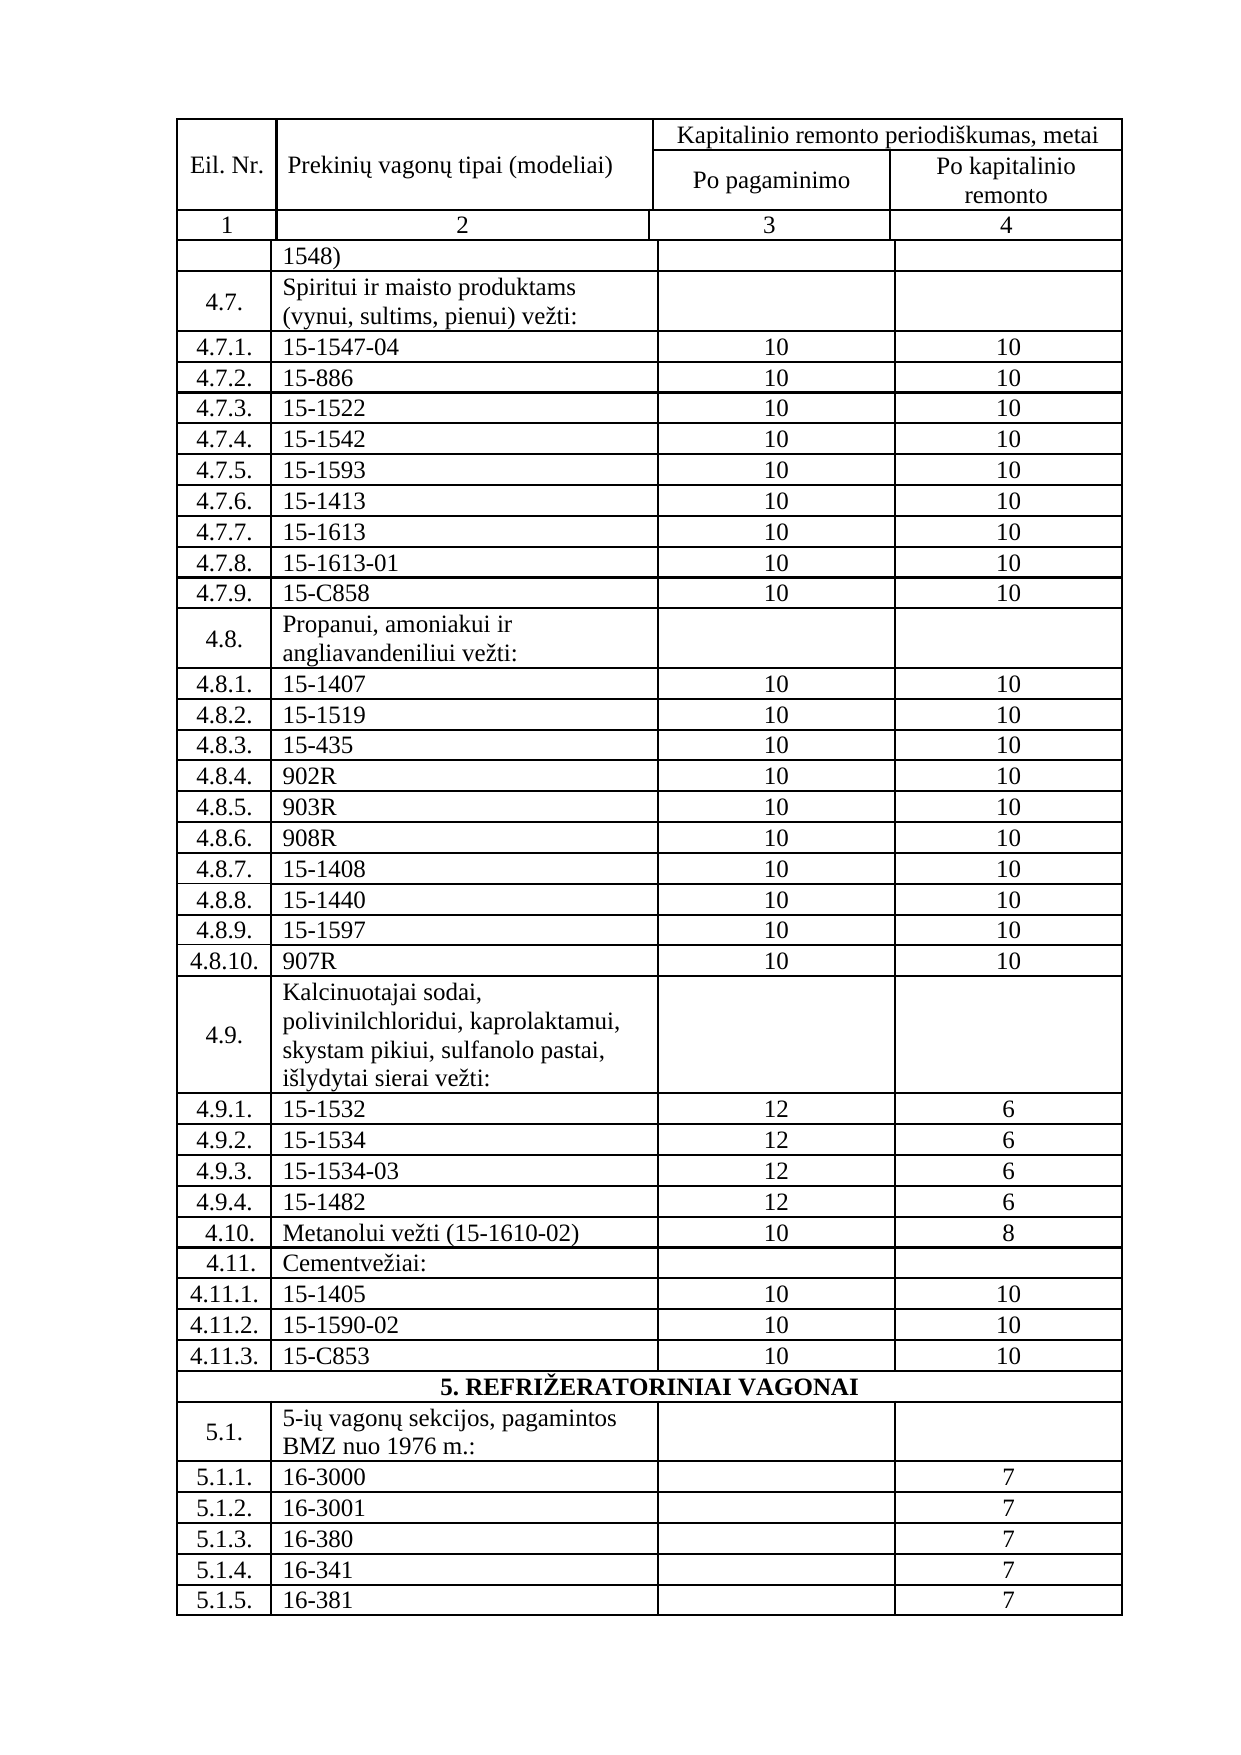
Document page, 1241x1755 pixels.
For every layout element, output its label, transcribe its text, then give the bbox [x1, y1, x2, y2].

table_cell 10 [659, 332, 894, 361]
table_cell Po pagaminimo [654, 151, 889, 208]
table_cell [659, 1586, 894, 1614]
table_cell 10 [659, 424, 894, 453]
table_cell 4.9.4. [178, 1187, 270, 1216]
table_cell 15-C858 [272, 579, 657, 607]
table_cell 15-1547-04 [272, 332, 657, 361]
table_cell 4.7.4. [178, 424, 270, 453]
table_cell 10 [659, 363, 894, 391]
table_cell 15-1613-01 [272, 548, 657, 576]
table_cell 15-1613 [272, 517, 657, 546]
table_cell 903R [272, 792, 657, 821]
table_cell 10 [659, 916, 894, 944]
table_cell [659, 1249, 894, 1277]
table_cell 12 [659, 1125, 894, 1154]
table_cell 4.8.1. [178, 669, 270, 698]
table_cell 4.9.1. [178, 1094, 270, 1123]
table_cell 15-1590-02 [272, 1310, 657, 1339]
table_cell 4.7.1. [178, 332, 270, 361]
table_cell 15-1408 [272, 854, 657, 883]
table_cell 4.8.8. [178, 884, 270, 913]
table_cell Kalcinuotajai sodai, polivinilchloridui, kaprolaktamui, skystam pikiui, sulfanolo pastai, išlydytai sierai vežti: [272, 977, 657, 1092]
table_cell 10 [896, 761, 1121, 790]
table_cell 4.7.6. [178, 486, 270, 515]
table_cell 15-1482 [272, 1187, 657, 1216]
table_cell 15-886 [272, 363, 657, 391]
table_cell 5.1. [178, 1403, 270, 1460]
table_cell 4.7.8. [178, 548, 270, 576]
table_cell 15-435 [272, 731, 657, 759]
table_cell [659, 272, 894, 330]
table_cell [659, 609, 894, 667]
table_cell 5.1.2. [178, 1493, 270, 1522]
table_cell 1548) [272, 241, 657, 270]
table_cell 10 [896, 517, 1121, 546]
table_cell [659, 241, 894, 270]
table_cell 10 [659, 1310, 894, 1339]
table_cell [659, 1462, 894, 1491]
table_cell [896, 272, 1121, 330]
table_cell 10 [896, 486, 1121, 515]
table_cell 16-3001 [272, 1493, 657, 1522]
table_cell 8 [896, 1218, 1121, 1246]
table_cell [659, 1524, 894, 1553]
table_cell 4.7.3. [178, 394, 270, 422]
table_cell 4.7.5. [178, 455, 270, 484]
table_cell 10 [659, 394, 894, 422]
table_cell 6 [896, 1187, 1121, 1216]
table_cell 10 [896, 455, 1121, 484]
table_cell 10 [896, 885, 1121, 913]
table_cell 5.1.4. [178, 1555, 270, 1583]
table_cell 10 [896, 854, 1121, 883]
table_cell 4.10. [178, 1218, 270, 1246]
table_cell 15-1519 [272, 700, 657, 728]
table_cell 15-1407 [272, 669, 657, 698]
table_cell 16-3000 [272, 1462, 657, 1491]
table_cell 10 [896, 823, 1121, 852]
table_cell [896, 241, 1121, 270]
table_cell 15-C853 [272, 1341, 657, 1370]
table_cell 10 [896, 424, 1121, 453]
table_cell 10 [659, 792, 894, 821]
table_cell 5.1.3. [178, 1524, 270, 1553]
table_cell 10 [896, 1279, 1121, 1308]
table_cell Propanui, amoniakui ir angliavandeniliui vežti: [272, 609, 657, 667]
table_cell 10 [896, 332, 1121, 361]
table_cell 4.11. [178, 1249, 270, 1277]
table_cell 15-1534 [272, 1125, 657, 1154]
table_cell 10 [896, 579, 1121, 607]
table_cell 12 [659, 1187, 894, 1216]
table_cell 15-1413 [272, 486, 657, 515]
table_cell 10 [659, 885, 894, 913]
table_cell 3 [650, 211, 889, 239]
table_cell 15-1522 [272, 394, 657, 422]
table_cell 10 [896, 1310, 1121, 1339]
table_cell 4.8.2. [178, 700, 270, 728]
table_cell 10 [659, 700, 894, 728]
table_cell 4.7.2. [178, 363, 270, 391]
table_cell 1 [178, 211, 275, 239]
table_cell 10 [896, 548, 1121, 576]
table_cell 10 [659, 486, 894, 515]
table_cell 10 [659, 669, 894, 698]
table_cell 12 [659, 1156, 894, 1185]
table_cell 16-381 [272, 1586, 657, 1614]
table_cell 4.11.1. [178, 1279, 270, 1308]
table_cell 15-1532 [272, 1094, 657, 1123]
table_cell 10 [896, 916, 1121, 944]
table_cell 4 [891, 211, 1121, 239]
table_cell 4.8.3. [178, 731, 270, 759]
table_cell 15-1440 [272, 885, 657, 913]
table_cell 4.9.2. [178, 1125, 270, 1154]
table_cell 4.9.3. [178, 1156, 270, 1185]
table_cell 7 [896, 1555, 1121, 1583]
table_cell [659, 977, 894, 1092]
table_cell 12 [659, 1094, 894, 1123]
table_cell 6 [896, 1156, 1121, 1185]
table_cell 4.7.7. [178, 517, 270, 546]
table_cell 5.1.5. [178, 1586, 270, 1614]
table_cell 10 [659, 1279, 894, 1308]
table_cell 10 [896, 1341, 1121, 1370]
table_cell 10 [896, 363, 1121, 391]
table_cell 4.9. [178, 977, 270, 1092]
table_cell 7 [896, 1493, 1121, 1522]
table_cell 6 [896, 1094, 1121, 1123]
table_cell 10 [659, 548, 894, 576]
table_cell 4.8.9. [178, 916, 270, 944]
table_cell 16-341 [272, 1555, 657, 1583]
table_cell 10 [896, 731, 1121, 759]
table_cell 10 [896, 669, 1121, 698]
table_cell 10 [896, 946, 1121, 975]
table_cell 5-ių vagonų sekcijos, pagamintos BMZ nuo 1976 m.: [272, 1403, 657, 1460]
table_cell 10 [659, 517, 894, 546]
table_cell 5.1.1. [178, 1462, 270, 1491]
table_cell Spiritui ir maisto produktams (vynui, sultims, pienui) vežti: [272, 272, 657, 330]
table_header Prekinių vagonų tipai (modeliai) [278, 120, 652, 208]
table_cell 15-1593 [272, 455, 657, 484]
table_cell 15-1542 [272, 424, 657, 453]
table_cell Metanolui vežti (15-1610-02) [272, 1218, 657, 1246]
table_cell 4.8.10. [178, 945, 270, 975]
table_cell [896, 1249, 1121, 1277]
table_cell 10 [659, 731, 894, 759]
table_cell 4.8.4. [178, 761, 270, 790]
table_header Eil. Nr. [178, 120, 275, 208]
table_cell 4.8. [178, 609, 270, 667]
table_cell 10 [896, 394, 1121, 422]
table_cell 4.8.7. [178, 854, 270, 883]
table_cell [659, 1403, 894, 1460]
table_cell 10 [659, 1341, 894, 1370]
table_cell 15-1405 [272, 1279, 657, 1308]
table_cell 902R [272, 761, 657, 790]
table_cell Po kapitalinio remonto [891, 151, 1121, 208]
table_cell 10 [659, 946, 894, 975]
table_cell 4.7. [178, 272, 270, 330]
table_cell 907R [272, 946, 657, 975]
table_cell 908R [272, 823, 657, 852]
table_cell 10 [659, 854, 894, 883]
table_cell Cementvežiai: [272, 1249, 657, 1277]
table_cell 5. REFRIŽERATORINIAI VAGONAI [178, 1372, 1121, 1401]
table_cell 4.11.2. [178, 1310, 270, 1339]
table_cell 4.7.9. [178, 579, 270, 607]
table_cell 10 [659, 455, 894, 484]
table_cell 10 [896, 792, 1121, 821]
table_cell 10 [896, 700, 1121, 728]
table_cell 4.11.3. [178, 1341, 270, 1370]
table_header Kapitalinio remonto periodiškumas, metai [654, 120, 1121, 149]
table_cell 4.8.5. [178, 792, 270, 821]
table_cell [896, 609, 1121, 667]
table_cell [659, 1555, 894, 1583]
table_cell 10 [659, 1218, 894, 1246]
table_cell 6 [896, 1125, 1121, 1154]
table_cell 7 [896, 1462, 1121, 1491]
table_cell [659, 1493, 894, 1522]
table_cell 7 [896, 1586, 1121, 1614]
table_cell [896, 1403, 1121, 1460]
table_cell 7 [896, 1524, 1121, 1553]
table_cell 2 [278, 211, 648, 239]
table_cell 15-1534-03 [272, 1156, 657, 1185]
table_cell 16-380 [272, 1524, 657, 1553]
table_cell [178, 241, 270, 270]
table_cell 10 [659, 579, 894, 607]
table_cell 15-1597 [272, 916, 657, 944]
table_cell [896, 977, 1121, 1092]
table_cell 10 [659, 761, 894, 790]
table_cell 4.8.6. [178, 823, 270, 852]
table_cell 10 [659, 823, 894, 852]
